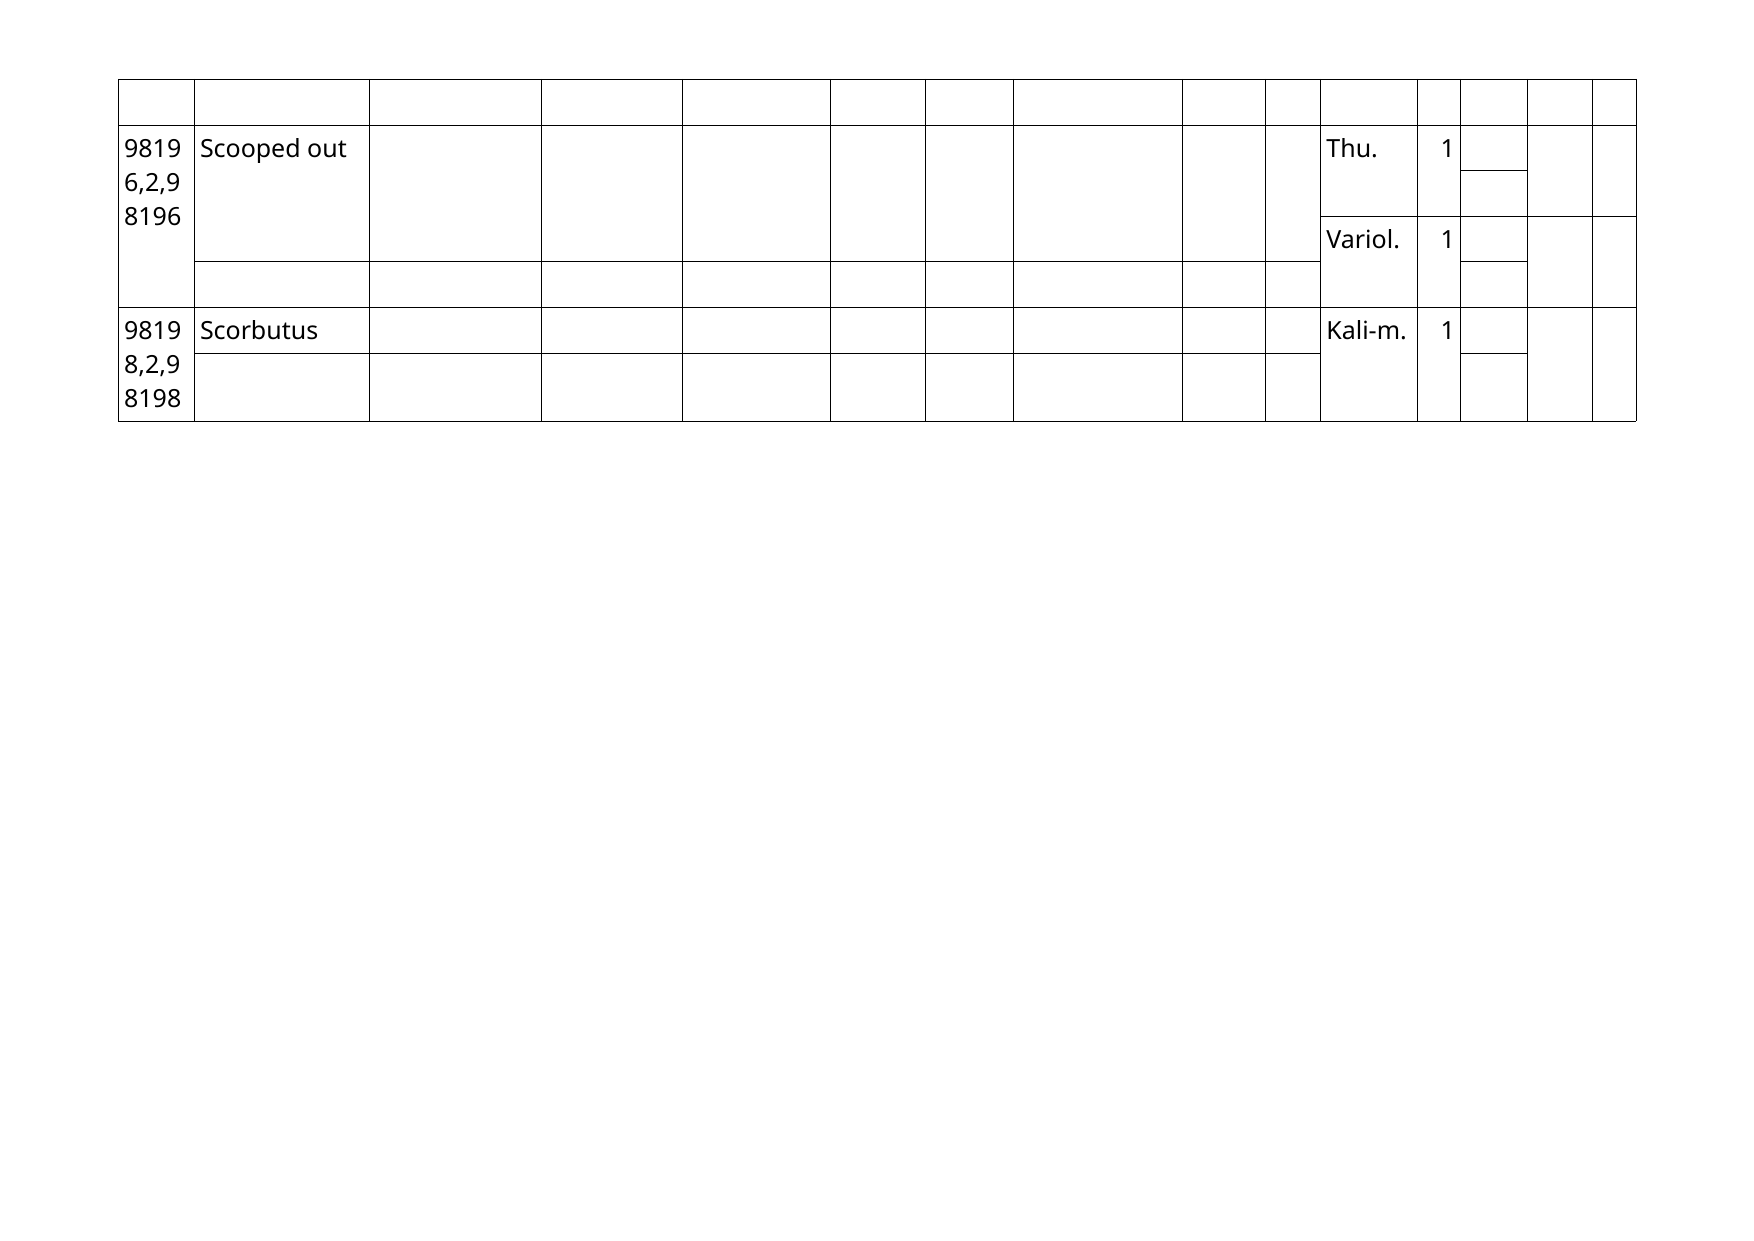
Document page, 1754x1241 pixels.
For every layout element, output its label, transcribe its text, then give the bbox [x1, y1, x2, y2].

table_cell [1593, 80, 1636, 124]
table_cell Kali-m. [1321, 308, 1417, 421]
table_cell [1014, 126, 1182, 261]
table_cell [1461, 262, 1527, 307]
table_cell [370, 80, 541, 124]
table_cell [370, 126, 541, 261]
table_cell [542, 308, 682, 353]
table_cell [370, 262, 541, 307]
table_cell [683, 308, 830, 353]
table_cell [926, 262, 1013, 307]
table_cell 98196,2,98196 [119, 126, 194, 307]
table_cell [1418, 80, 1460, 124]
table_cell [1461, 171, 1527, 216]
table_cell [1593, 126, 1636, 216]
table_cell [1528, 80, 1592, 124]
table_cell [1183, 354, 1265, 421]
table_cell [1461, 126, 1527, 170]
table_cell [683, 354, 830, 421]
table_cell [1183, 262, 1265, 307]
table_cell [926, 80, 1013, 124]
table_cell Thu. [1321, 126, 1417, 216]
table_cell [1266, 354, 1320, 421]
table_cell Scorbutus [195, 308, 369, 353]
table_cell [370, 354, 541, 421]
table_cell [683, 80, 830, 124]
table_cell [1014, 308, 1182, 353]
table_cell [542, 354, 682, 421]
table_cell [831, 354, 925, 421]
table_cell [195, 80, 369, 124]
table_cell [1528, 126, 1592, 216]
table_cell [1183, 80, 1265, 124]
table_cell [1266, 308, 1320, 353]
table_cell [1014, 80, 1182, 124]
table_cell [1461, 217, 1527, 261]
table_cell [926, 354, 1013, 421]
table_cell [1461, 354, 1527, 421]
table_cell [195, 354, 369, 421]
table_cell 1 [1418, 217, 1460, 307]
table_cell [1461, 308, 1527, 353]
table_cell [1266, 126, 1320, 261]
table_cell [1014, 262, 1182, 307]
table_cell [1014, 354, 1182, 421]
table_cell Scooped out [195, 126, 369, 261]
table_cell [683, 262, 830, 307]
table_cell [926, 126, 1013, 261]
table_cell [831, 126, 925, 261]
table_cell [831, 308, 925, 353]
table_cell [195, 262, 369, 307]
table_cell [119, 80, 194, 124]
table_cell [1321, 80, 1417, 124]
table_cell Variol. [1321, 217, 1417, 307]
table_cell [1528, 308, 1592, 421]
table_cell [1183, 126, 1265, 261]
table_cell [1528, 217, 1592, 307]
table_cell [542, 126, 682, 261]
table_cell 1 [1418, 308, 1460, 421]
table_cell [683, 126, 830, 261]
table_cell [831, 80, 925, 124]
table_cell [1183, 308, 1265, 353]
table_cell [542, 262, 682, 307]
table_cell [1593, 217, 1636, 307]
table_cell [1266, 262, 1320, 307]
table_cell [542, 80, 682, 124]
table_cell [1266, 80, 1320, 124]
table_cell 1 [1418, 126, 1460, 216]
table_cell [831, 262, 925, 307]
table_cell [370, 308, 541, 353]
table_cell [1593, 308, 1636, 421]
table_cell [1461, 80, 1527, 124]
table_cell 98198,2,98198 [119, 308, 194, 421]
table_cell [926, 308, 1013, 353]
